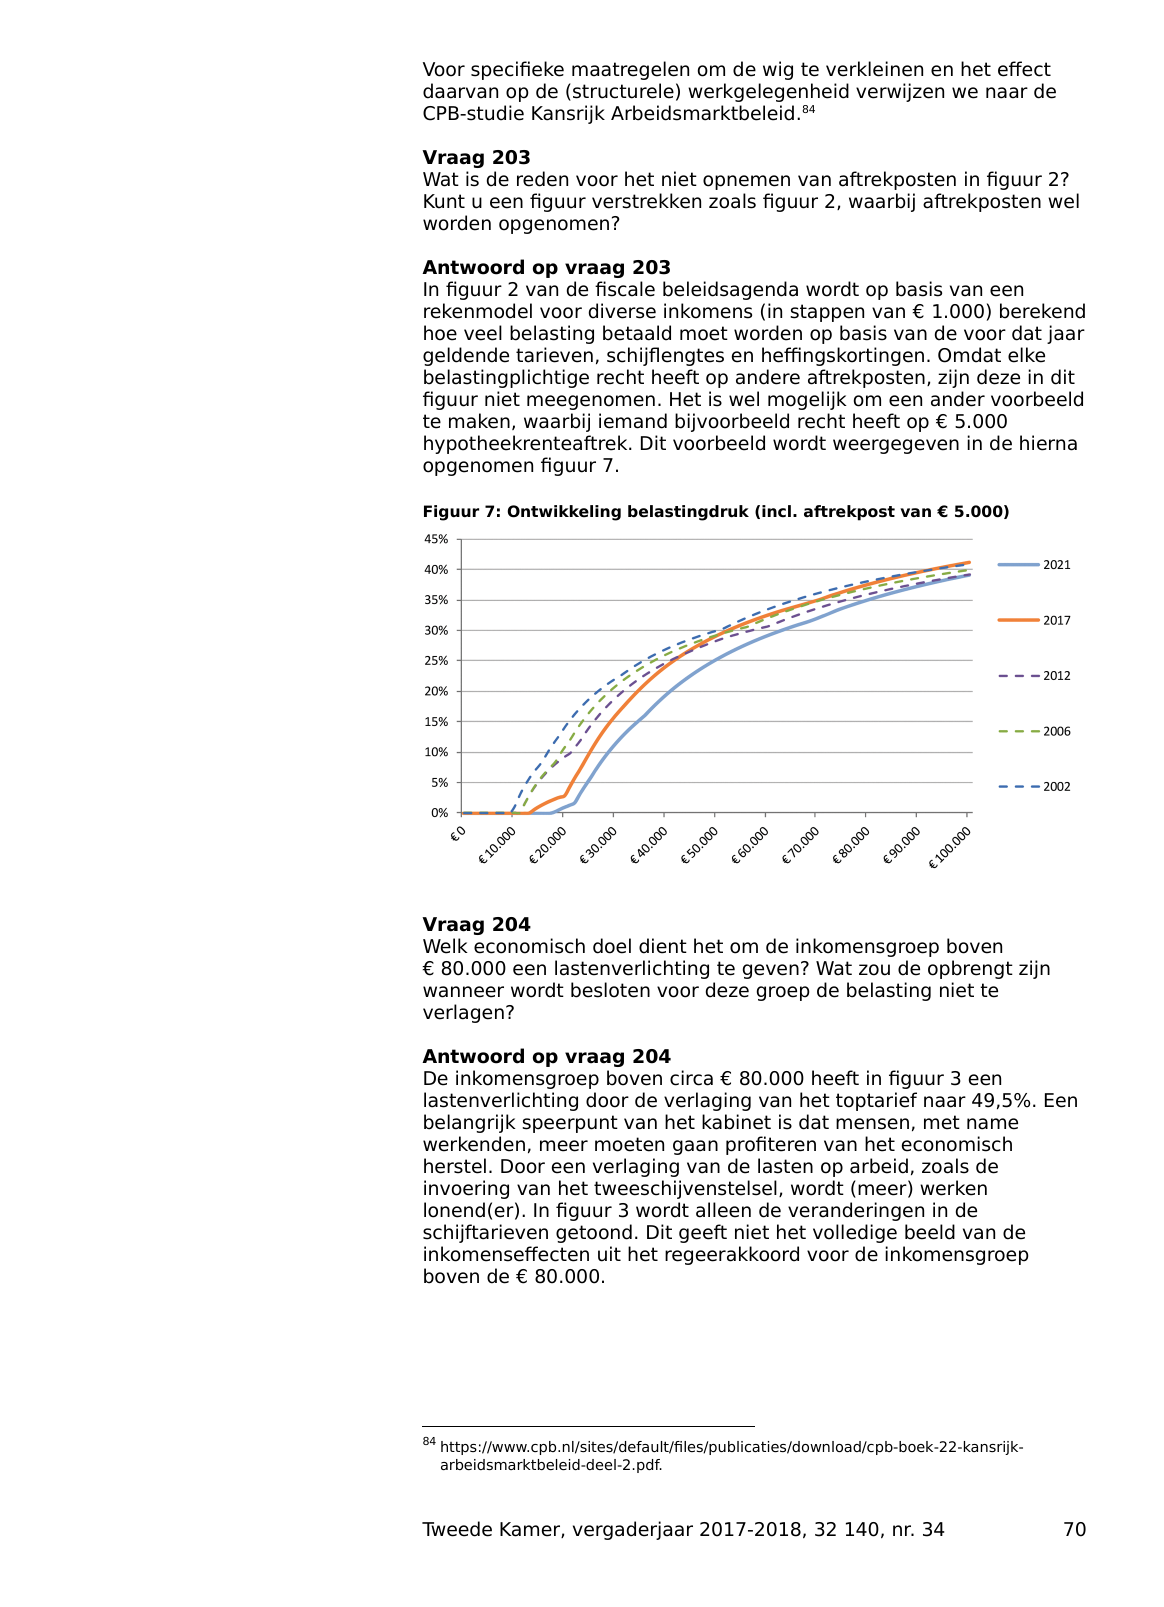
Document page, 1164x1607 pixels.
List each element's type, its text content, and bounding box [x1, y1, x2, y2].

text Antwoord op vraag 203 [422, 257, 1087, 279]
text Wat is de reden voor het niet opnemen van aftrekposten in figuur 2? Kunt u een figuur verstrekken zoals figuur 2, waarbij aftrekposten wel worden opgenomen? [422, 169, 1087, 235]
text Figuur 7: Ontwikkeling belastingdruk (incl. aftrekpost van € 5.000) [422, 503, 1072, 521]
text Antwoord op vraag 204 [422, 1046, 1087, 1068]
text In figuur 2 van de fiscale beleidsagenda wordt op basis van een rekenmodel voor diverse inkomens (in stappen van € 1.000) berekend hoe veel belasting betaald moet worden op basis van de voor dat jaar geldende tarieven, schijflengtes en heffingskortingen. Omdat elke belastingplichtige recht heeft op andere aftrekposten, zijn deze in dit figuur niet meegenomen. Het is wel mogelijk om een ander voorbeeld te maken, waarbij iemand bijvoorbeeld recht heeft op € 5.000 hypotheekrenteaftrek. Dit voorbeeld wordt weergegeven in de hierna opgenomen figuur 7. [422, 279, 1087, 477]
text De inkomensgroep boven circa € 80.000 heeft in figuur 3 een lastenverlichting door de verlaging van het toptarief naar 49,5%. Een belangrijk speerpunt van het kabinet is dat mensen, met name werkenden, meer moeten gaan profiteren van het economisch herstel. Door een verlaging van de lasten op arbeid, zoals de invoering van het tweeschijvenstelsel, wordt (meer) werken lonend(er). In figuur 3 wordt alleen de veranderingen in de schijftarieven getoond. Dit geeft niet het volledige beeld van de inkomenseffecten uit het regeerakkoord voor de inkomensgroep boven de € 80.000. [422, 1068, 1087, 1288]
text Vraag 204 [422, 914, 1087, 936]
text https://www.cpb.nl/sites/default/files/publicaties/download/cpb-boek-22-kansrijk-arbeidsmarktbeleid-deel-2.pdf. [422, 1435, 1087, 1474]
text Welk economisch doel dient het om de inkomensgroep boven € 80.000 een lastenverlichting te geven? Wat zou de opbrengt zijn wanneer wordt besloten voor deze groep de belasting niet te verlagen? [422, 936, 1087, 1024]
text Vraag 203 [422, 147, 1087, 169]
picture [422, 533, 1072, 870]
text Voor specifieke maatregelen om de wig te verkleinen en het effect daarvan op de (structurele) werkgelegenheid verwijzen we naar de CPB-studie Kansrijk Arbeidsmarktbeleid. [422, 59, 1087, 125]
